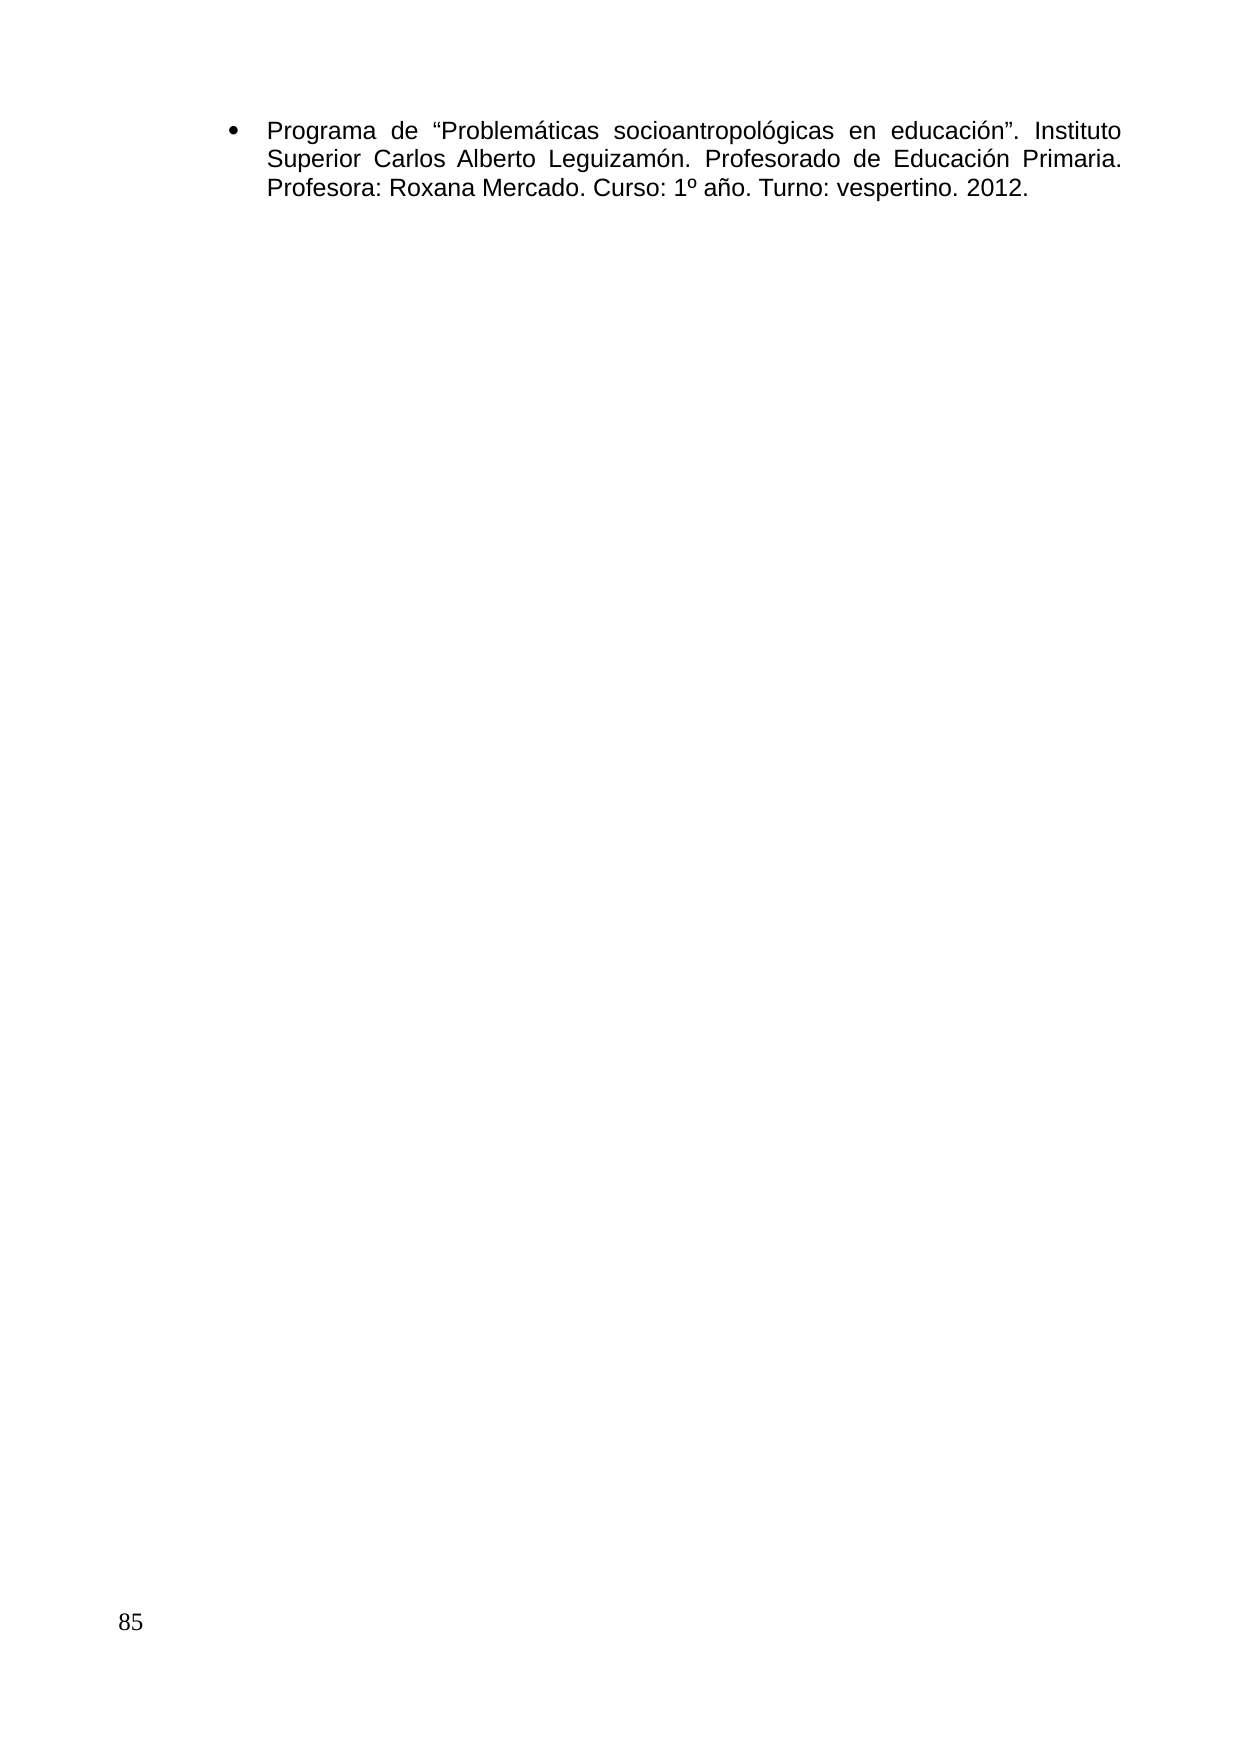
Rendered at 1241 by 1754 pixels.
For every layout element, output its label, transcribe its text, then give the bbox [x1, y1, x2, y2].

list Programa de “Problemáticas socioantropológicas en educación”. Instituto Superior Carlos Alberto Leguizamón. Profesorado de Educación Primaria. Profesora: Roxana Mercado. Curso: 1º año. Turno: vespertino. 2012. [229, 116, 1123, 202]
